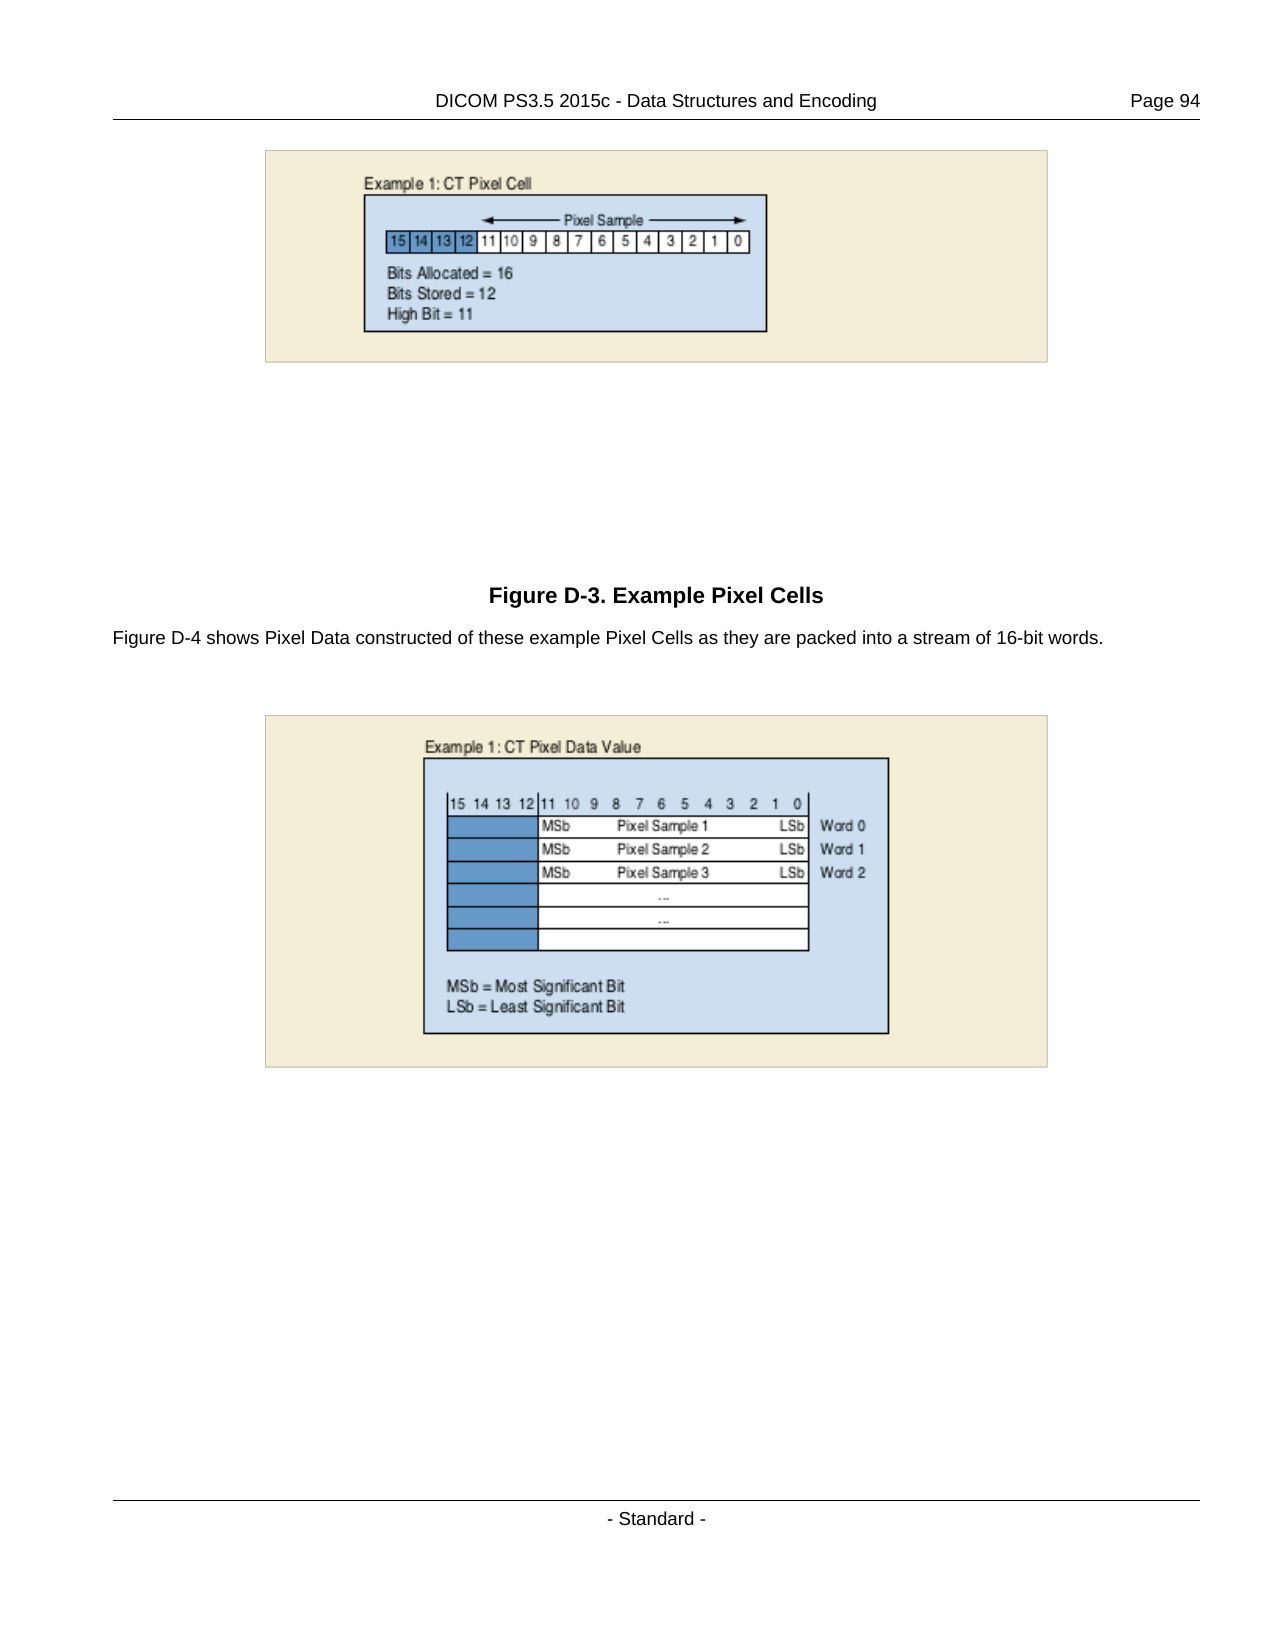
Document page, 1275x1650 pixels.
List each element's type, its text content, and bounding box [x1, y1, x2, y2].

text Figure D-3. Example Pixel Cells [112, 582, 1200, 608]
picture [264, 150, 1049, 560]
picture [264, 714, 1049, 1452]
text Figure D-4 shows Pixel Data constructed of these example Pixel Cells as they are packed into a stream of 16-bit words. [112, 626, 1200, 648]
